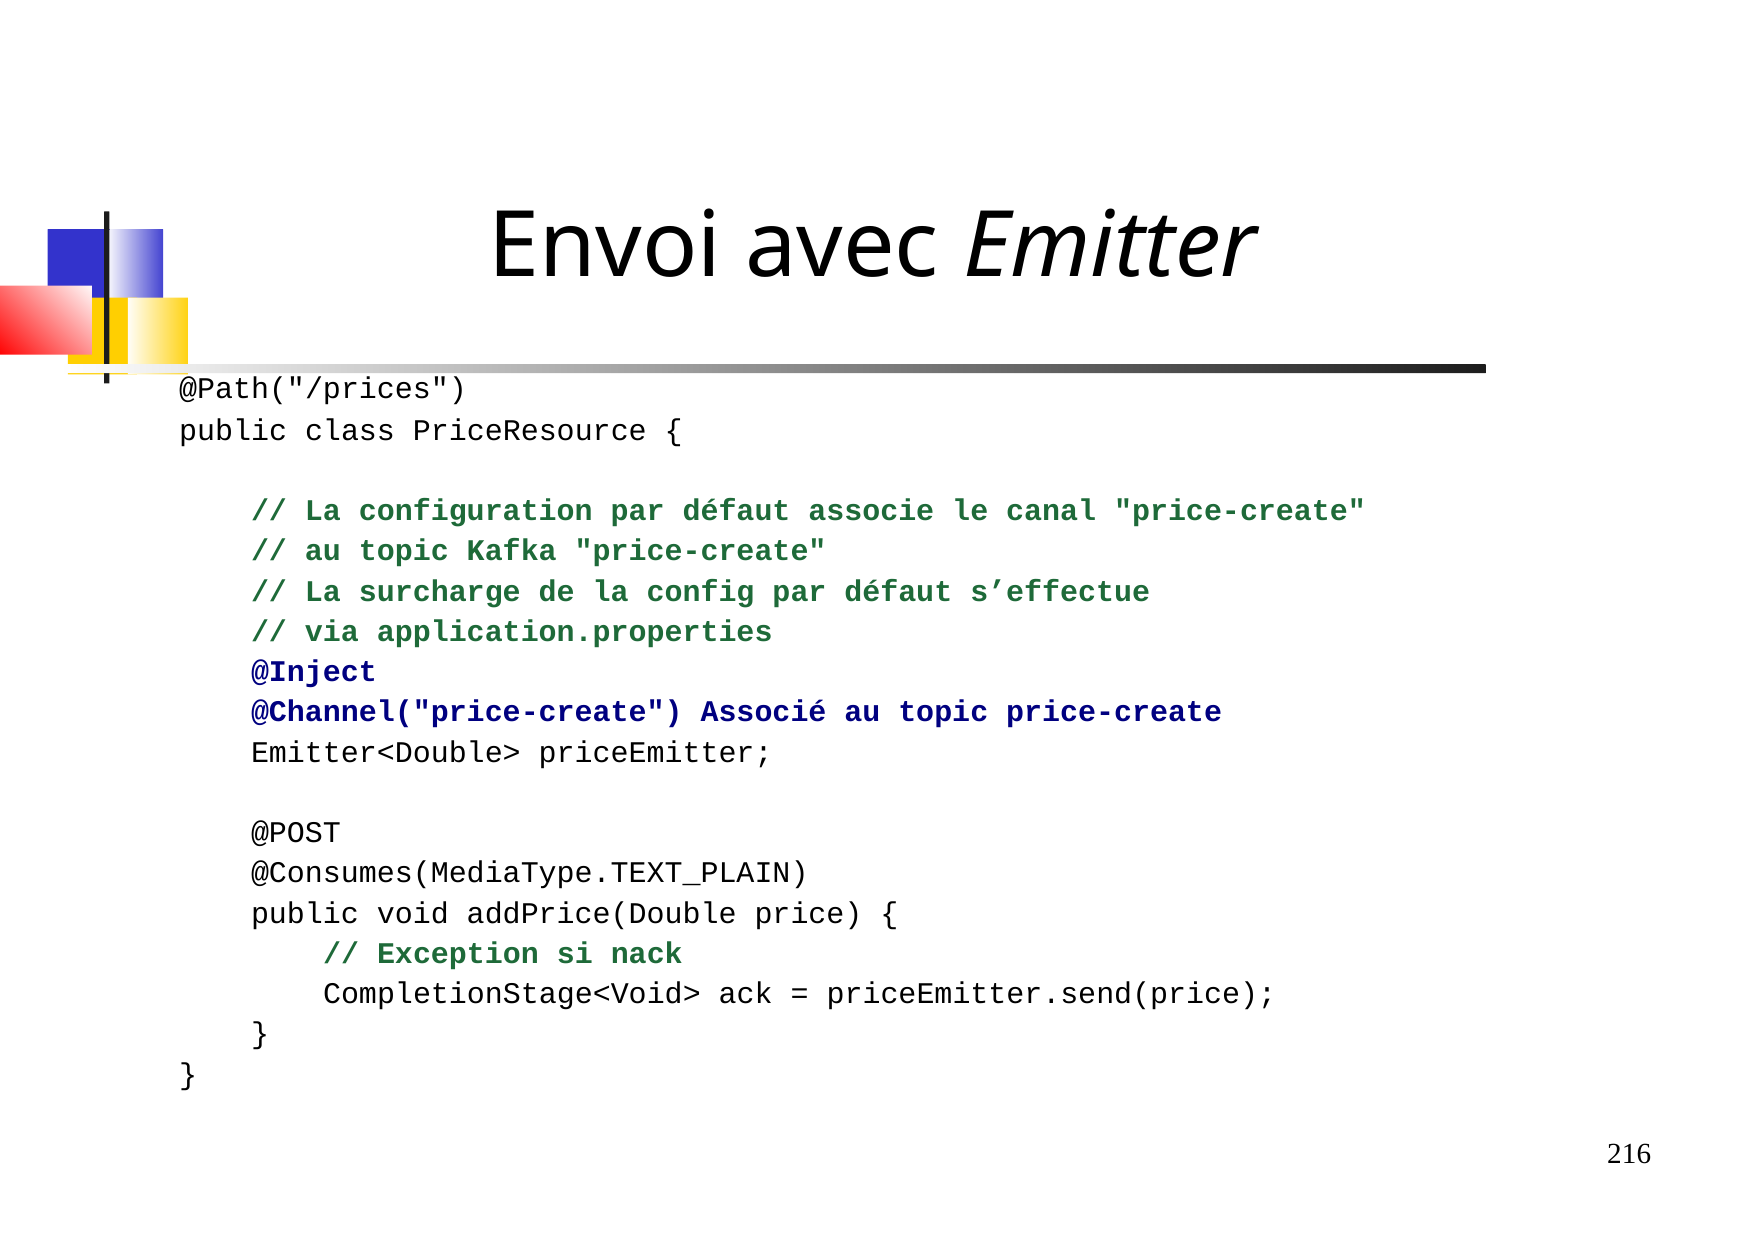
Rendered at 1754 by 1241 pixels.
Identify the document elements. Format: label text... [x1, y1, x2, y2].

title Envoi avec Emitter [179, 139, 1567, 351]
list @Path("/prices") public class PriceResource { // La configuration par défaut associe le canal "price-create" // au topic Kafka "price-create" // La surcharge de la config par défaut s’effectue // via application.properties @Inject @Channel("price-create") Associé au topic price-create Emitter<Double> priceEmitter; @POST @Consumes(MediaType.TEXT_PLAIN) public void addPrice(Double price) { // Exception si nack CompletionStage<Void> ack = priceEmitter.send(price); } } [179, 371, 1567, 1091]
